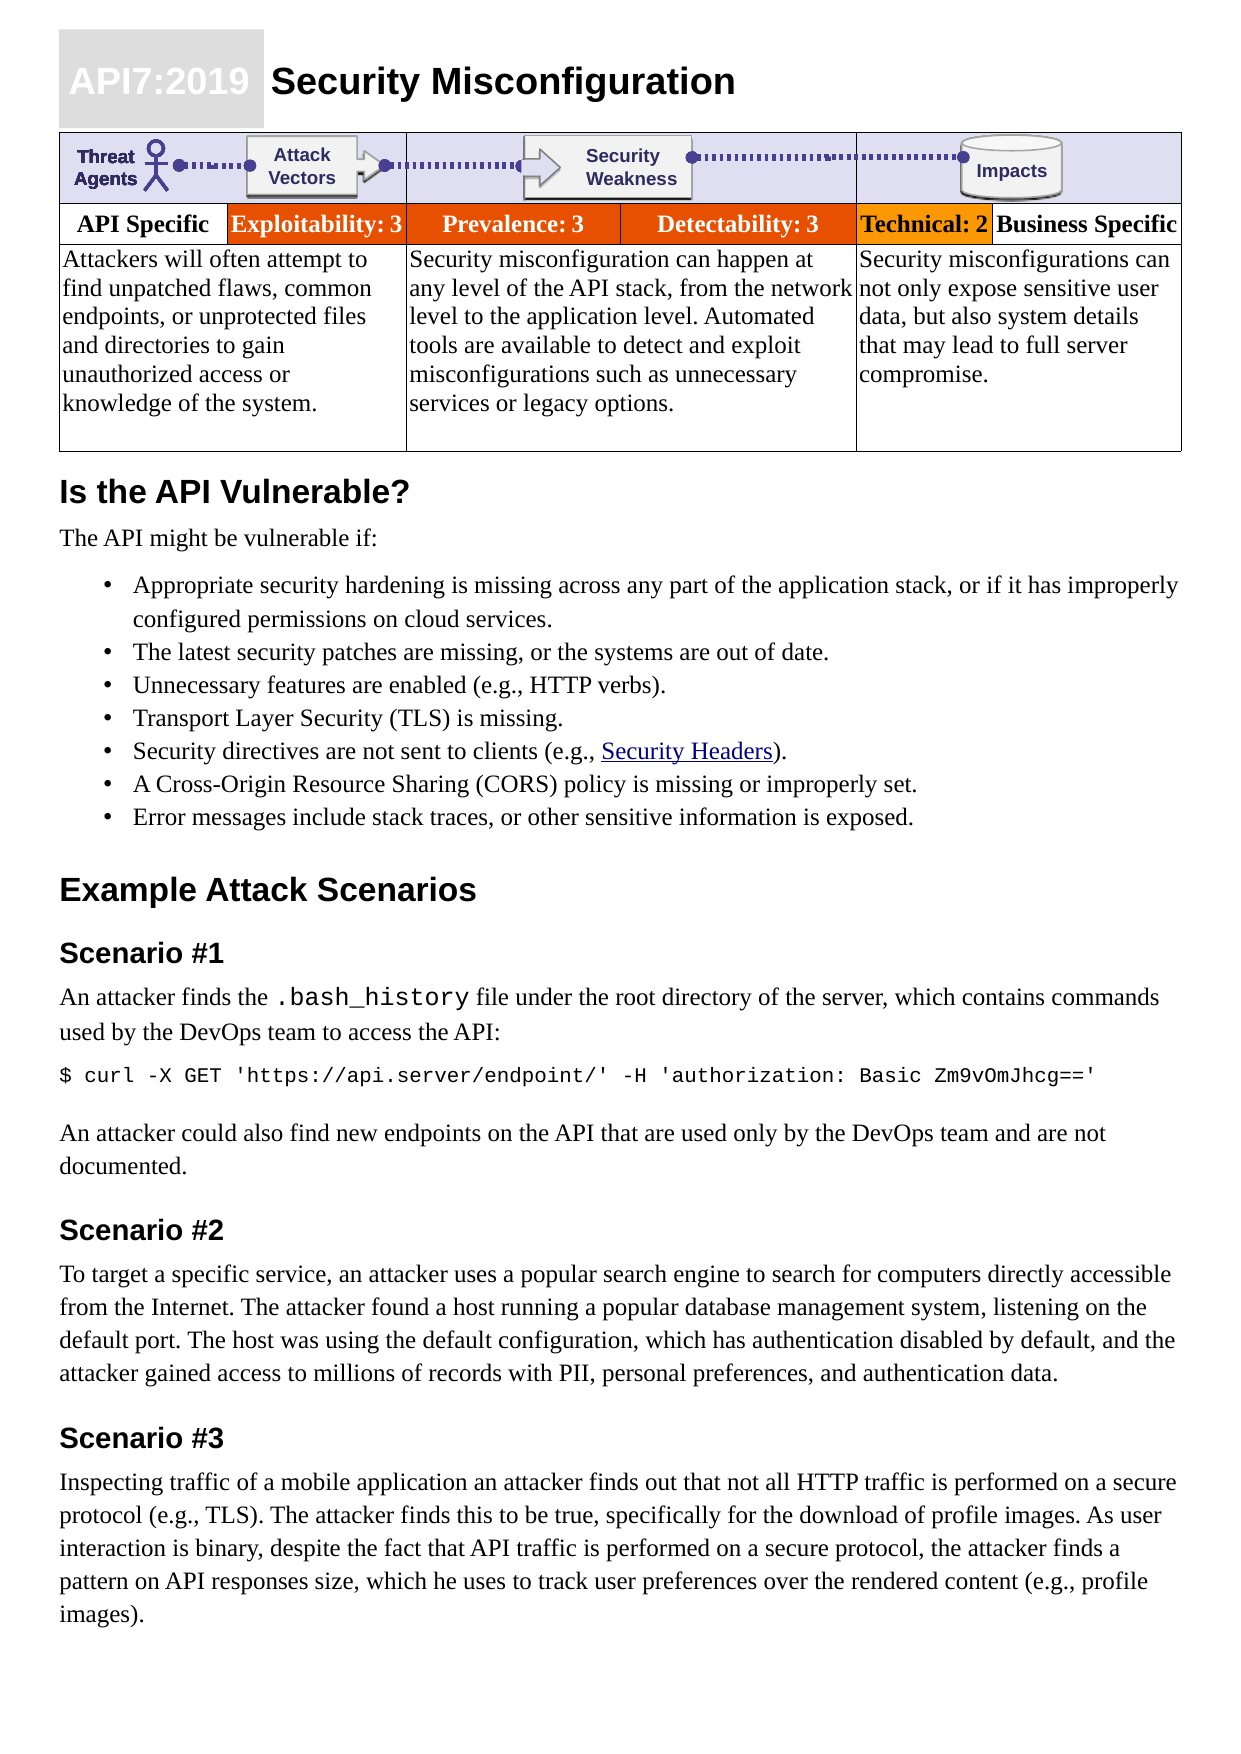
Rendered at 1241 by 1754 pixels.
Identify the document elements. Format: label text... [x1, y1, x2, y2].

table_header [407, 133, 620, 203]
subtitle Is the API Vulnerable? [59, 472, 1181, 511]
subtitle Scenario #2 [59, 1213, 1181, 1247]
table_header [992, 133, 1181, 203]
table_cell Prevalence: 3 [407, 204, 620, 244]
list A Cross-Origin Resource Sharing (CORS) policy is missing or improperly set. [103, 769, 1181, 797]
text An attacker could also find new endpoints on the API that are used only by the DevOps team and are not documented. [59, 1118, 1181, 1180]
table_cell Business Specific [993, 204, 1181, 244]
list Transport Layer Security (TLS) is missing. [103, 703, 1181, 731]
table_cell Security misconfigurations can not only expose sensitive user data, but also system details that may lead to full server compromise. [857, 245, 1181, 451]
list Security directives are not sent to clients (e.g., Security Headers). [103, 736, 1181, 764]
list Unnecessary features are enabled (e.g., HTTP verbs). [103, 670, 1181, 698]
text An attacker finds the .bash_history file under the root directory of the server, which contains commands used by the DevOps team to access the API: [59, 982, 1181, 1046]
subtitle Scenario #1 [59, 936, 1181, 970]
list Error messages include stack traces, or other sensitive information is exposed. [103, 802, 1181, 831]
text To target a specific service, an attacker uses a popular search engine to search for computers directly accessible from the Internet. The attacker found a host running a popular database management system, listening on the default port. The host was using the default configuration, which has authentication disabled by default, and the attacker gained access to millions of records with PII, personal preferences, and authentication data. [59, 1259, 1181, 1387]
text The API might be vulnerable if: [59, 523, 1181, 552]
table_header [60, 133, 227, 203]
table_cell Attackers will often attempt to find unpatched flaws, common endpoints, or unprotected files and directories to gain unauthorized access or knowledge of the system. [60, 245, 406, 451]
subtitle Scenario #3 [59, 1421, 1181, 1454]
text $ curl -X GET 'https://api.server/endpoint/' -H 'authorization: Basic Zm9vOmJhcg==' [59, 1065, 1181, 1088]
table_cell API Specific [60, 204, 227, 244]
text Inspecting traffic of a mobile application an attacker finds out that not all HTTP traffic is performed on a secure protocol (e.g., TLS). The attacker finds this to be true, specifically for the download of profile images. As user interaction is binary, despite the fact that API traffic is performed on a secure protocol, the attacker finds a pattern on API responses size, which he uses to track user preferences over the rendered content (e.g., profile images). [59, 1467, 1181, 1628]
table_header [620, 133, 856, 203]
table_cell Technical: 2 [857, 204, 992, 244]
list Appropriate security hardening is missing across any part of the application stack, or if it has improperly configured permissions on cloud services. [103, 571, 1181, 632]
table_header [227, 133, 406, 203]
subtitle Example Attack Scenarios [59, 870, 1181, 909]
table_header [857, 133, 992, 203]
table_cell Exploitability: 3 [228, 204, 406, 244]
table_cell Security misconfiguration can happen at any level of the API stack, from the network level to the application level. Automated tools are available to detect and exploit misconfigurations such as unnecessary services or legacy options. [407, 245, 856, 451]
list The latest security patches are missing, or the systems are out of date. [103, 637, 1181, 665]
table_cell Detectability: 3 [621, 204, 856, 244]
